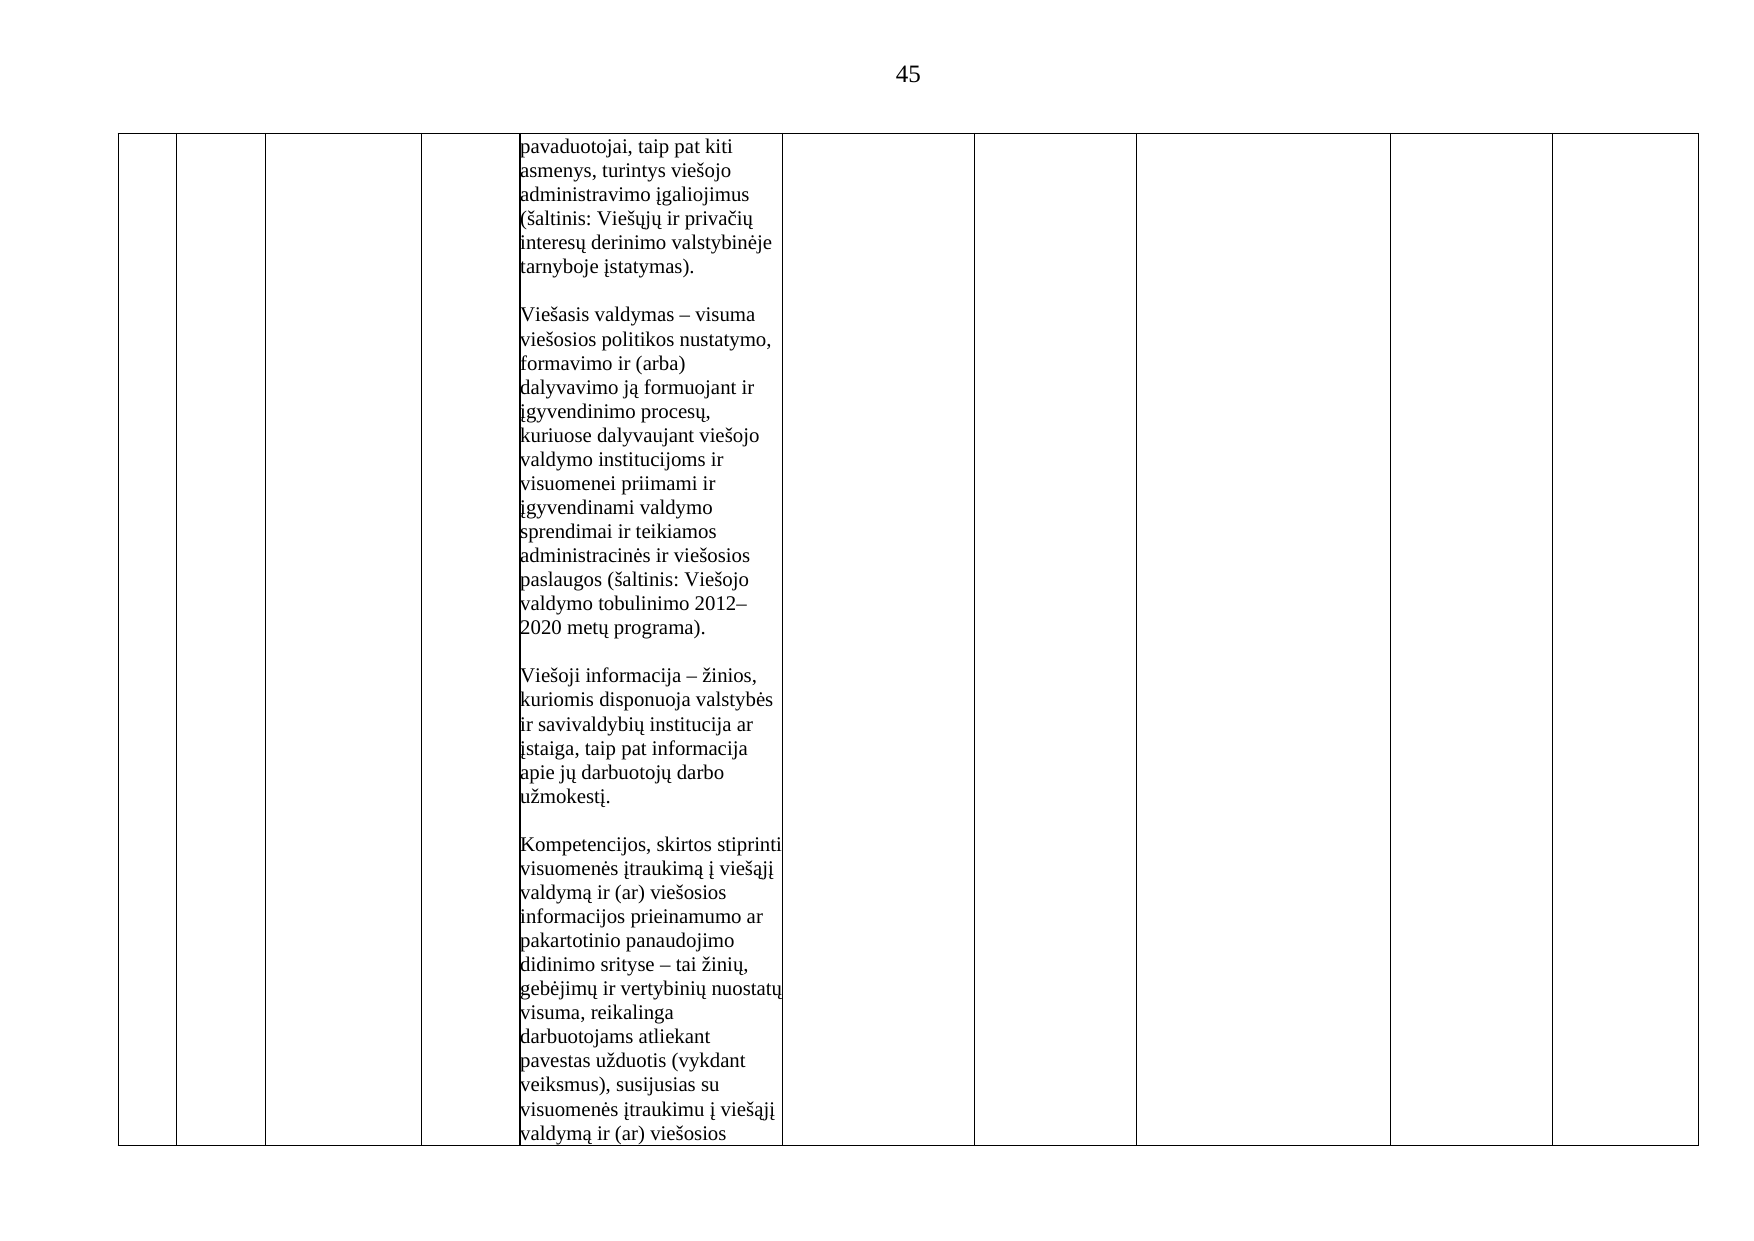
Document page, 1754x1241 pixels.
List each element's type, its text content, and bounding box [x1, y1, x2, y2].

table_cell [1553, 134, 1698, 1144]
table_cell [119, 134, 176, 1144]
table_cell [177, 134, 265, 1144]
table_cell [1137, 134, 1390, 1144]
table_cell [266, 134, 421, 1144]
table_cell pavaduotojai, taip pat kiti asmenys, turintys viešojo administravimo įgaliojimus (šaltinis: Viešųjų ir privačių interesų derinimo valstybinėje tarnyboje įstatymas). Viešasis valdymas – visuma viešosios politikos nustatymo, formavimo ir (arba) dalyvavimo ją formuojant ir įgyvendinimo procesų, kuriuose dalyvaujant viešojo valdymo institucijoms ir visuomenei priimami ir įgyvendinami valdymo sprendimai ir teikiamos administracinės ir viešosios paslaugos (šaltinis: Viešojo valdymo tobulinimo 2012–2020 metų programa). Viešoji informacija – žinios, kuriomis disponuoja valstybės ir savivaldybių institucija ar įstaiga, taip pat informacija apie jų darbuotojų darbo užmokestį. Kompetencijos, skirtos stiprinti visuomenės įtraukimą į viešąjį valdymą ir (ar) viešosios informacijos prieinamumo ar pakartotinio panaudojimo didinimo srityse – tai žinių, gebėjimų ir vertybinių nuostatų visuma, reikalinga darbuotojams atliekant pavestas užduotis (vykdant veiksmus), susijusias su visuomenės įtraukimu į viešąjį valdymą ir (ar) viešosios [521, 134, 782, 1144]
table_cell [422, 134, 519, 1144]
table_cell [783, 134, 974, 1144]
table_cell [975, 134, 1136, 1144]
table_cell [1391, 134, 1552, 1144]
